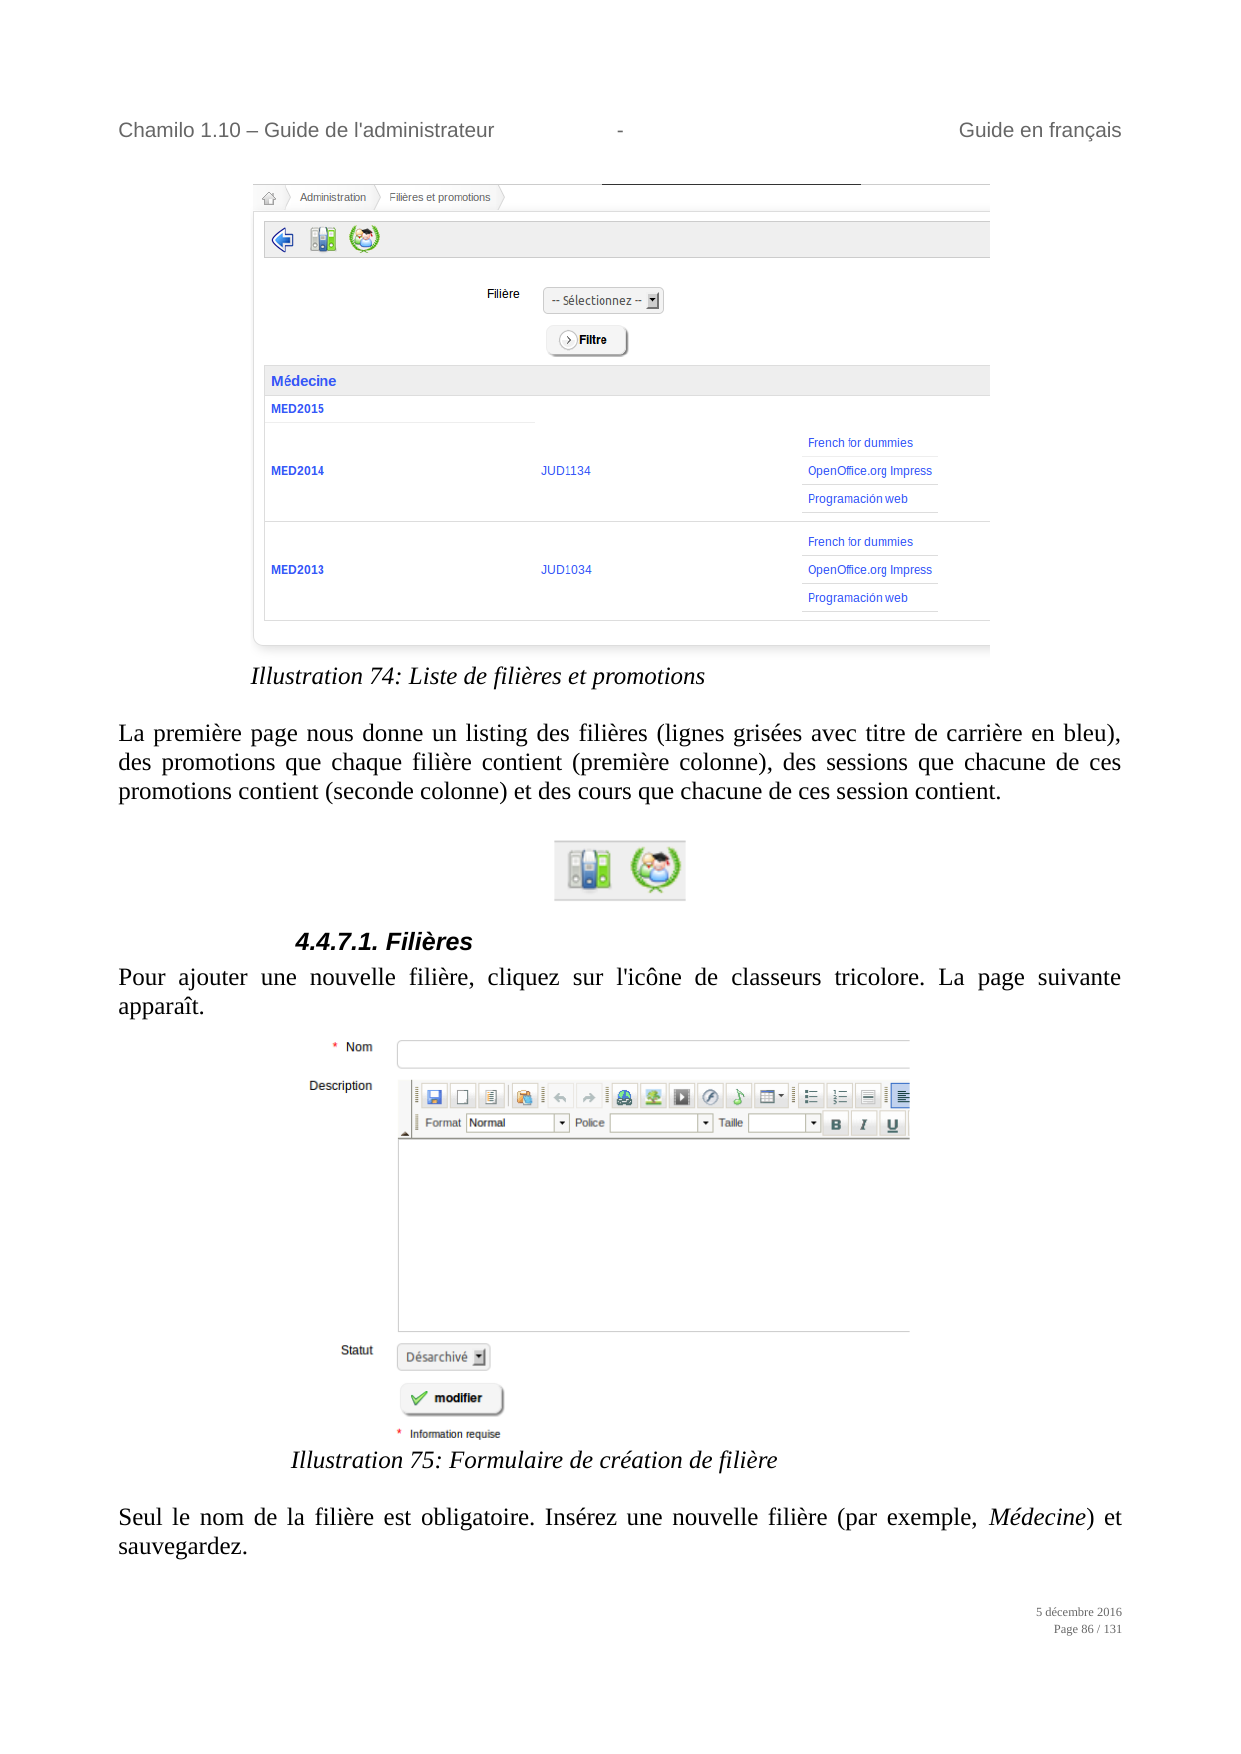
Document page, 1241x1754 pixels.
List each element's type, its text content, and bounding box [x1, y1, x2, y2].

text Illustration 75: Formulaire de création de filière [291, 1445, 909, 1474]
subtitle Filières [295, 927, 1122, 956]
text Seul le nom de la filière est obligatoire. Insérez une nouvelle filière (par exemple, Médecine) et sauvegardez. [118, 1502, 1122, 1560]
text Illustration 74: Liste de filières et promotions [250, 661, 989, 690]
picture [290, 1032, 910, 1445]
text La première page nous donne un listing des filières (lignes grisées avec titre de carrière en bleu), des promotions que chaque filière contient (première colonne), des sessions que chacune de ces promotions contient (seconde colonne) et des cours que chacune de ces session contient. [118, 718, 1122, 805]
picture [554, 833, 686, 909]
picture [250, 184, 990, 661]
text Pour ajouter une nouvelle filière, cliquez sur l'icône de classeurs tricolore. La page suivante apparaît. [118, 962, 1122, 1019]
